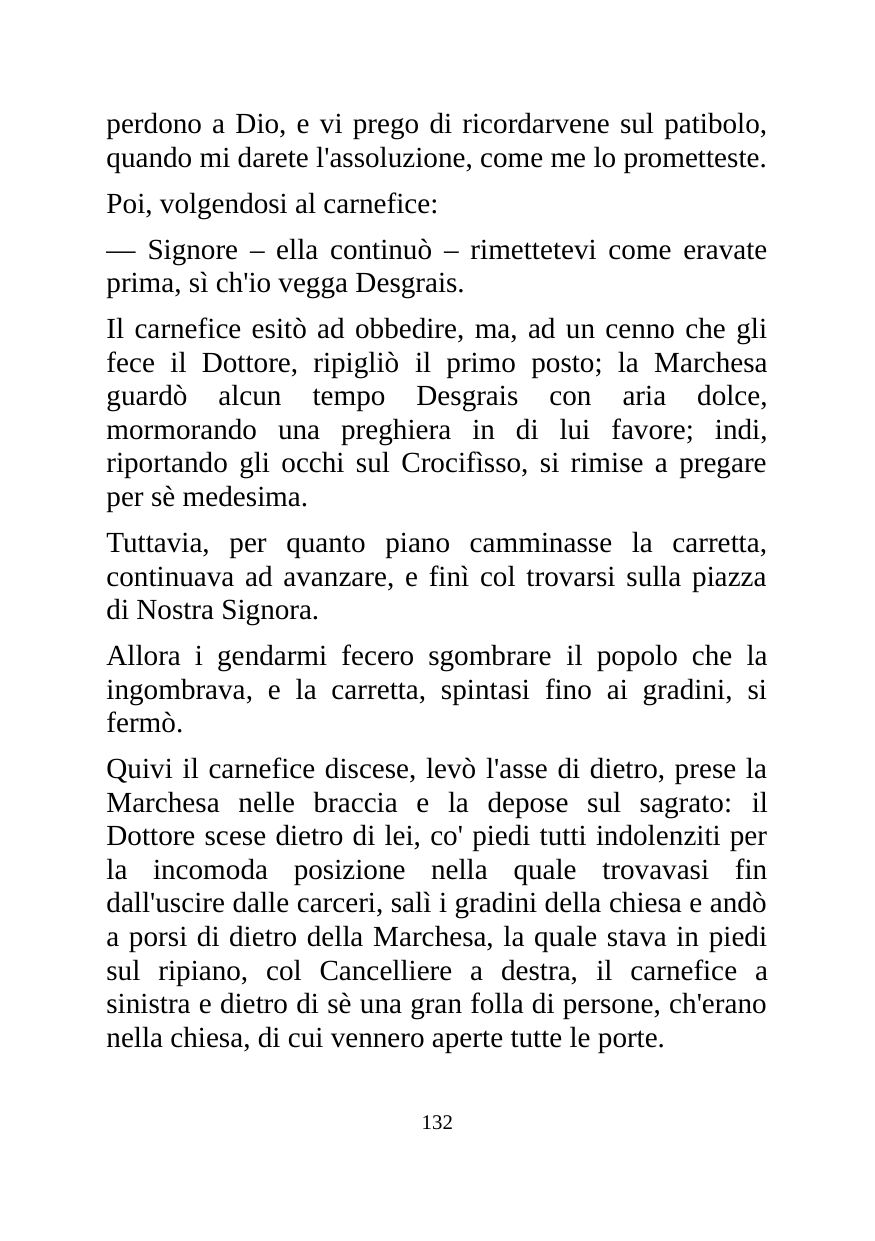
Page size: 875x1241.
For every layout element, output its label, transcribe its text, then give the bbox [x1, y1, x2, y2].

text Poi, volgendosi al carnefice: [106, 186, 768, 219]
text Tuttavia, per quanto piano camminasse la carretta, continuava ad avanzare, e finì col trovarsi sulla piazza di Nostra Signora. [106, 525, 768, 626]
text Quivi il carnefice discese, levò l'asse di dietro, prese la Marchesa nelle braccia e la depose sul sagrato: il Dottore scese dietro di lei, co' piedi tutti indolenziti per la incomoda posizione nella quale trovavasi fin dall'uscire dalle carceri, salì i gradini della chiesa e andò a porsi di dietro della Marchesa, la quale stava in piedi sul ripiano, col Cancelliere a destra, il carnefice a sinistra e dietro di sè una gran folla di persone, ch'erano nella chiesa, di cui vennero aperte tutte le porte. [106, 751, 768, 1053]
text — Signore – ella continuò – rimettetevi come eravate prima, sì ch'io vegga Desgrais. [106, 232, 768, 299]
text perdono a Dio, e vi prego di ricordarvene sul patibolo, quando mi darete l'assoluzione, come me lo prometteste. [106, 106, 768, 173]
text Allora i gendarmi fecero sgombrare il popolo che la ingombrava, e la carretta, spintasi fino ai gradini, si fermò. [106, 638, 768, 739]
text Il carnefice esitò ad obbedire, ma, ad un cenno che gli fece il Dottore, ripigliò il primo posto; la Marchesa guardò alcun tempo Desgrais con aria dolce, mormorando una preghiera in di lui favore; indi, riportando gli occhi sul Crocifìsso, si rimise a pregare per sè medesima. [106, 311, 768, 513]
